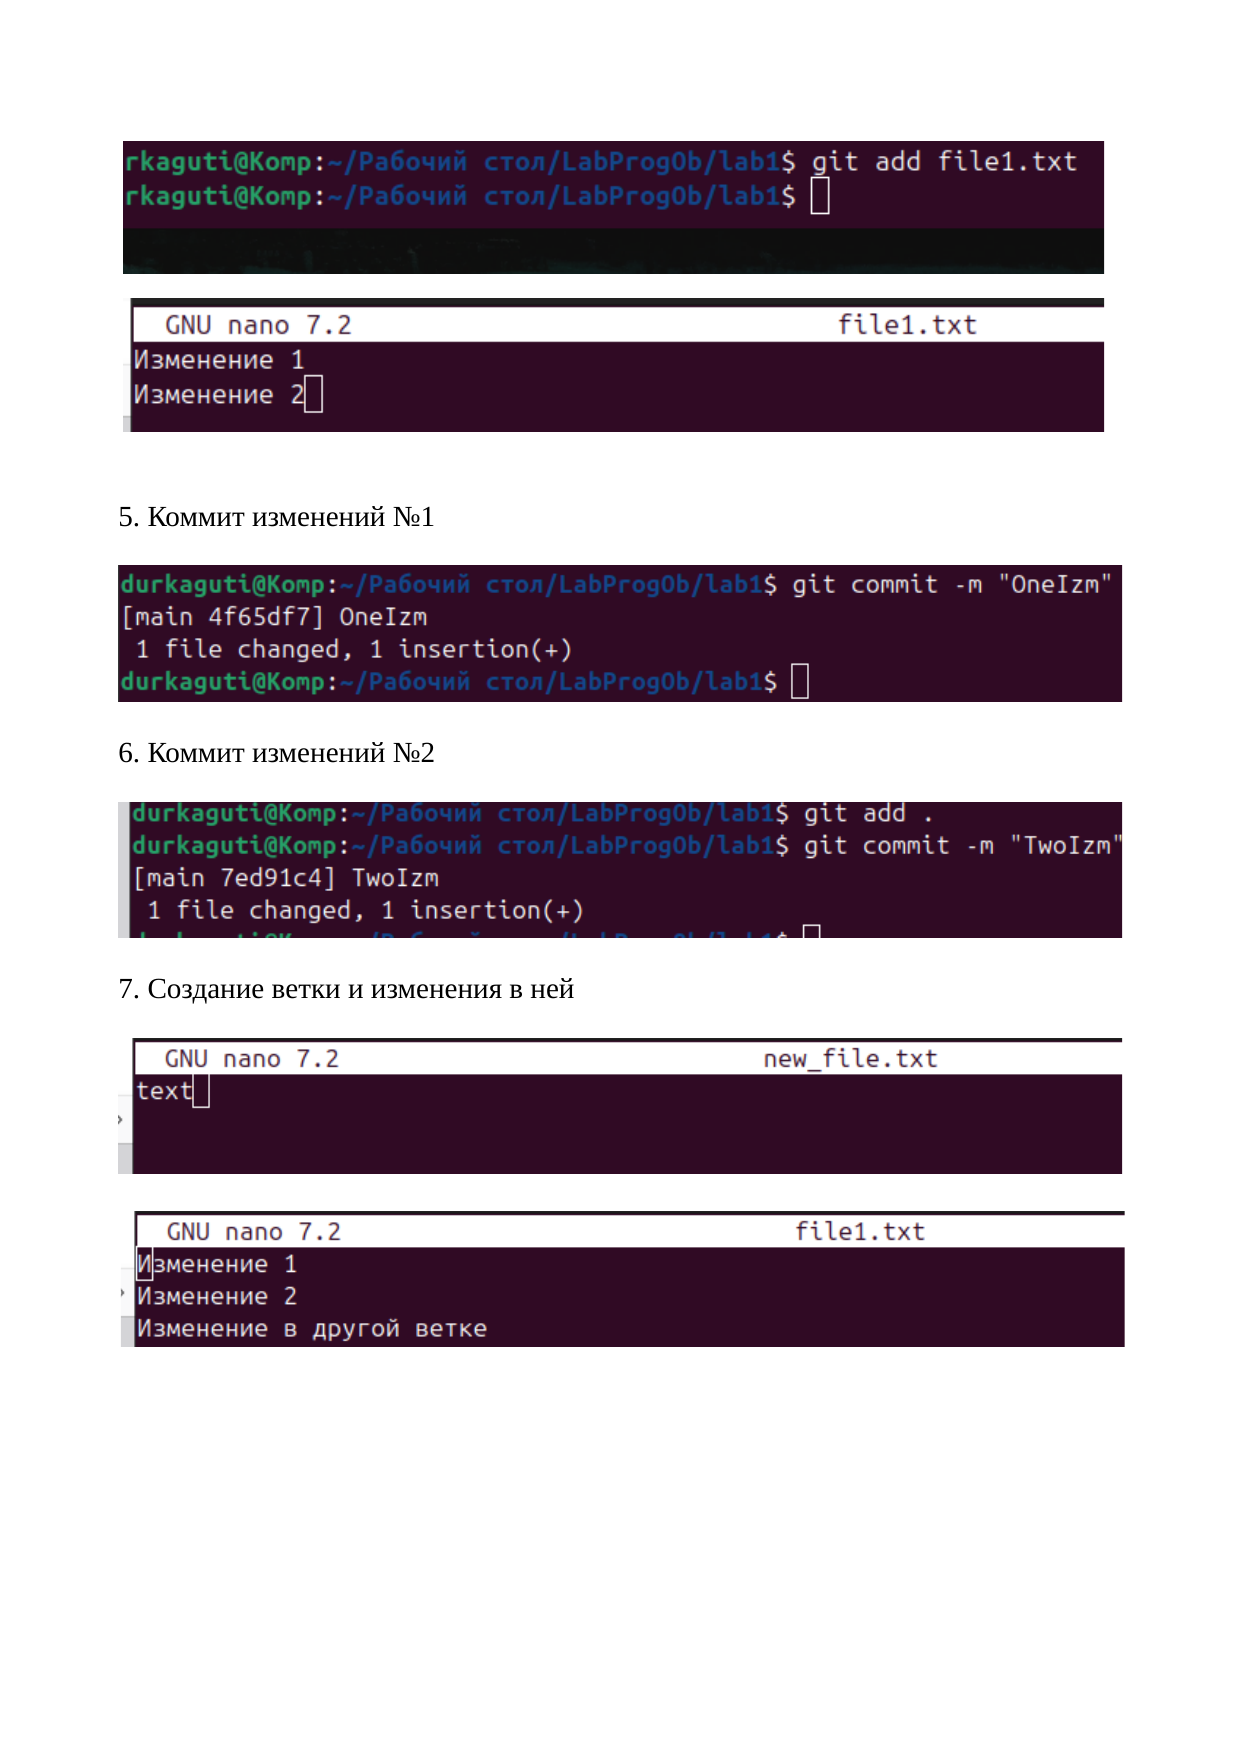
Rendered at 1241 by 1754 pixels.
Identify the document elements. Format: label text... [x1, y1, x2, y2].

text 7. Создание ветки и изменения в ней [118, 971, 1122, 1005]
picture [118, 802, 1123, 938]
text 5. Коммит изменений №1 [118, 499, 1122, 532]
picture [118, 565, 1123, 702]
picture [120, 1211, 1125, 1347]
picture [123, 298, 1105, 432]
picture [118, 1038, 1123, 1174]
text 6. Коммит изменений №2 [118, 735, 1122, 768]
picture [123, 141, 1105, 274]
